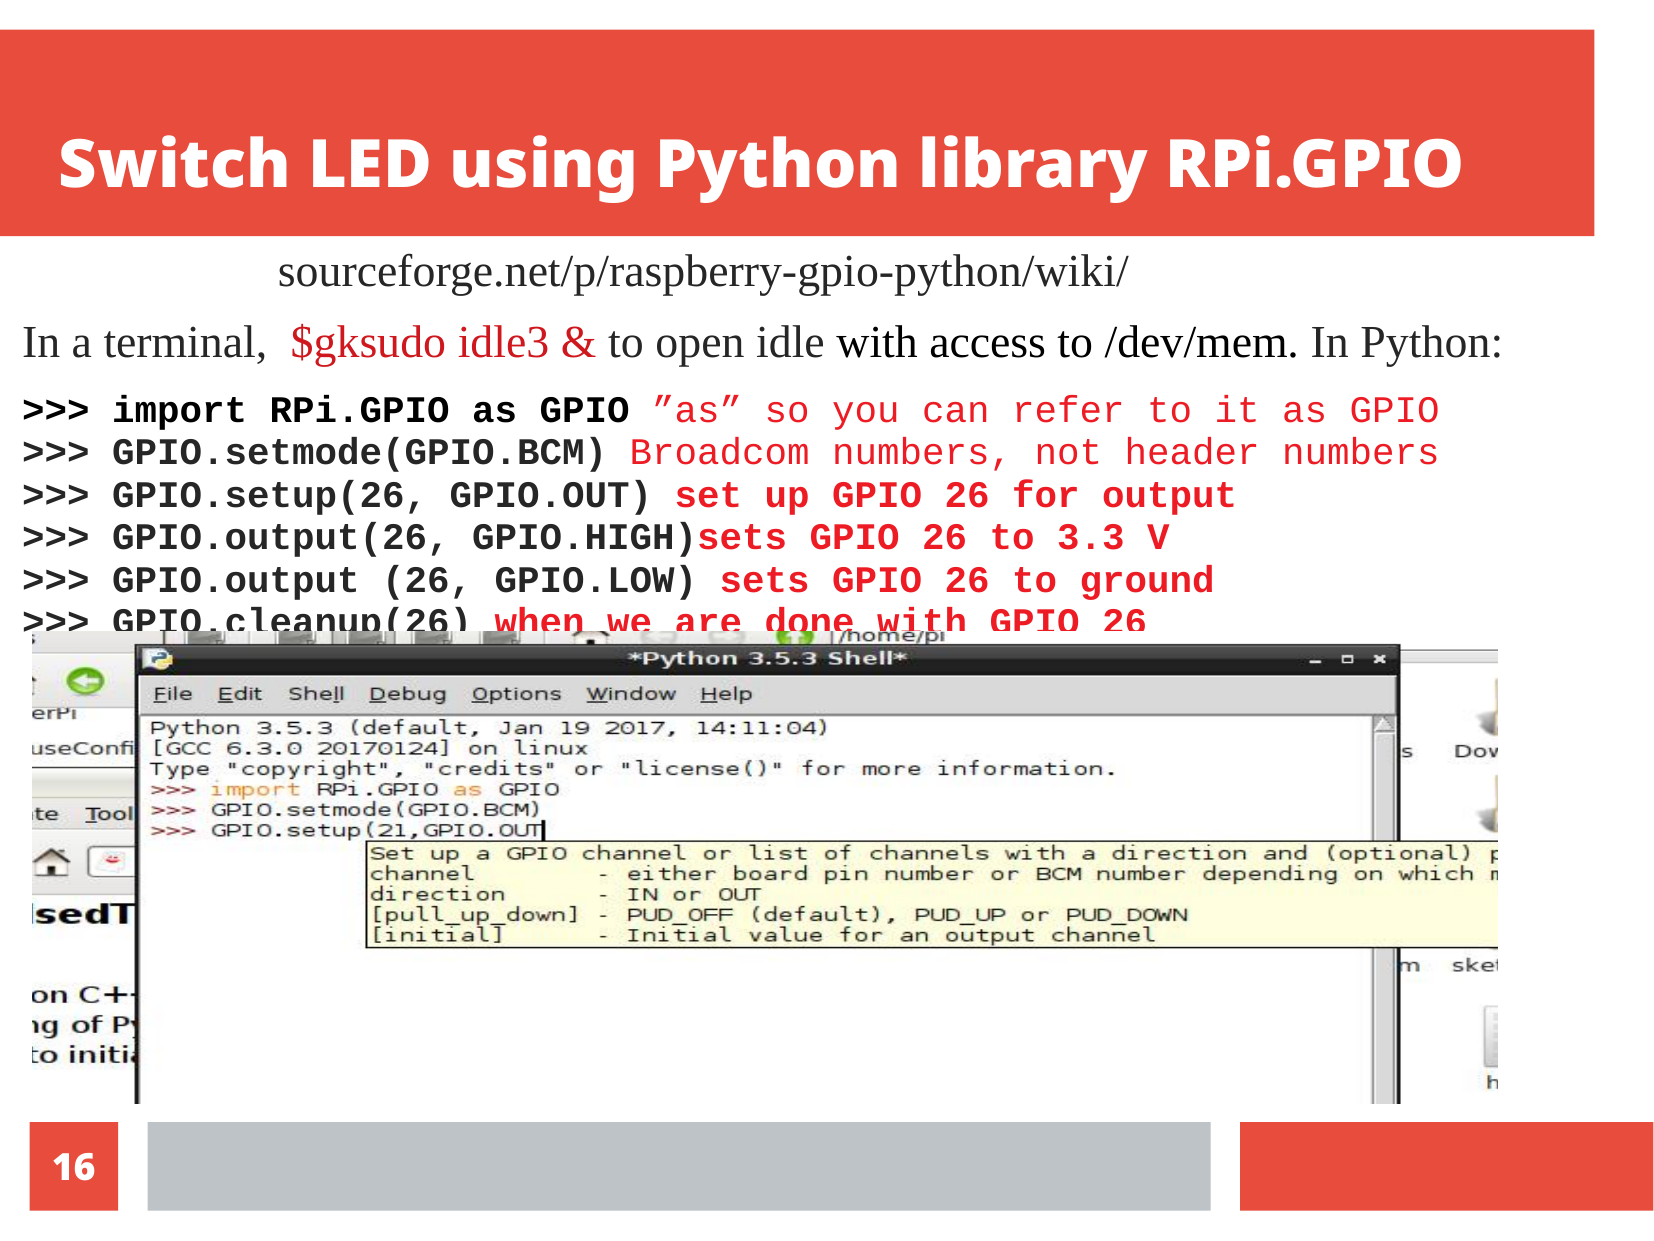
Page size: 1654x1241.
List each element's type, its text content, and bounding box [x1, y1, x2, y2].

title Switch LED using Python library RPi.GPIO [59, 59, 1595, 207]
picture [32, 631, 1498, 1104]
text_box In a terminal, $gksudo idle3 & to open idle with access to /dev/mem. In Python: >>> import RPi.GPIO as GPIO ”as” so you can refer to it as GPIO >>> GPIO.setmode(GPIO.BCM) Broadcom numbers, not header numbers >>> GPIO.setup(26, GPIO.OUT) set up GPIO 26 for output >>> GPIO.output(26, GPIO.HIGH)sets GPIO 26 to 3.3 V >>> GPIO.output (26, GPIO.LOW) sets GPIO 26 to ground >>> GPIO.cleanup(26) when we are done with GPIO 26 [7, 309, 1603, 674]
text_box sourceforge.net/p/raspberry-gpio-python/wiki/ [263, 238, 1259, 309]
